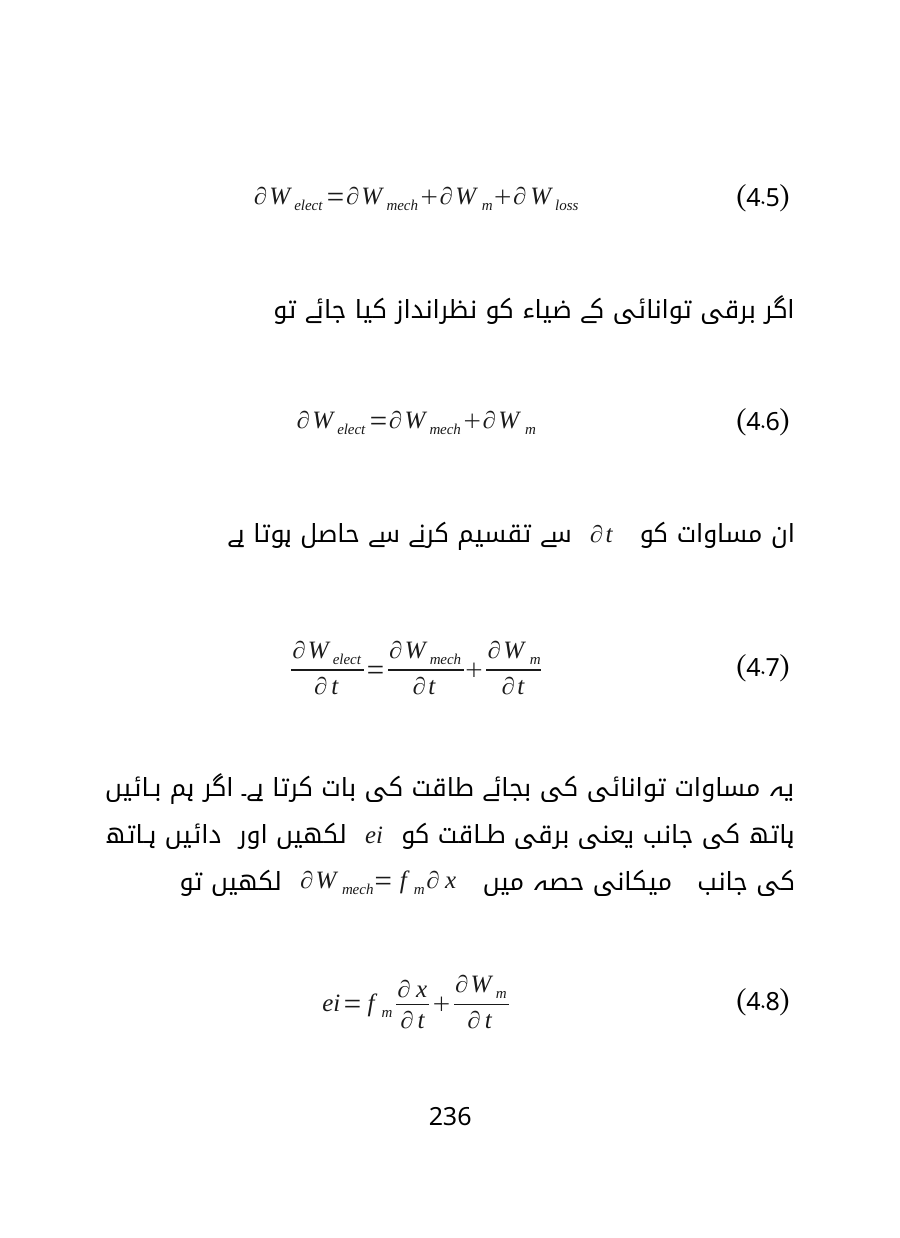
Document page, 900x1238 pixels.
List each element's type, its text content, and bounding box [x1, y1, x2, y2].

table_header (4.8) [718, 965, 795, 1052]
table_header (4.6) [718, 393, 795, 464]
table_header (4.7) [718, 631, 795, 717]
table_header [105, 169, 718, 240]
text یہ مساوات توانائی کی بجائے طاقت کی بات کرتا ہے۔ اگر ہم بائیں ہاتھ کی جانب یعنی برقی طاقت کولکھیں اور دائیں ہاتھ کی جانب میکانی حصہ میں لکھیں تو [105, 764, 795, 906]
table_header [105, 965, 718, 1052]
text اگر برقی توانائی کے ضیاء کو نظرانداز کیا جائے تو [105, 286, 795, 334]
table_header (4.5) [718, 169, 795, 240]
table_header [105, 631, 718, 717]
table_header [105, 393, 718, 464]
text ان مساوات کو سے تقسیم کرنے سے حاصل ہوتا ہے [105, 511, 795, 558]
